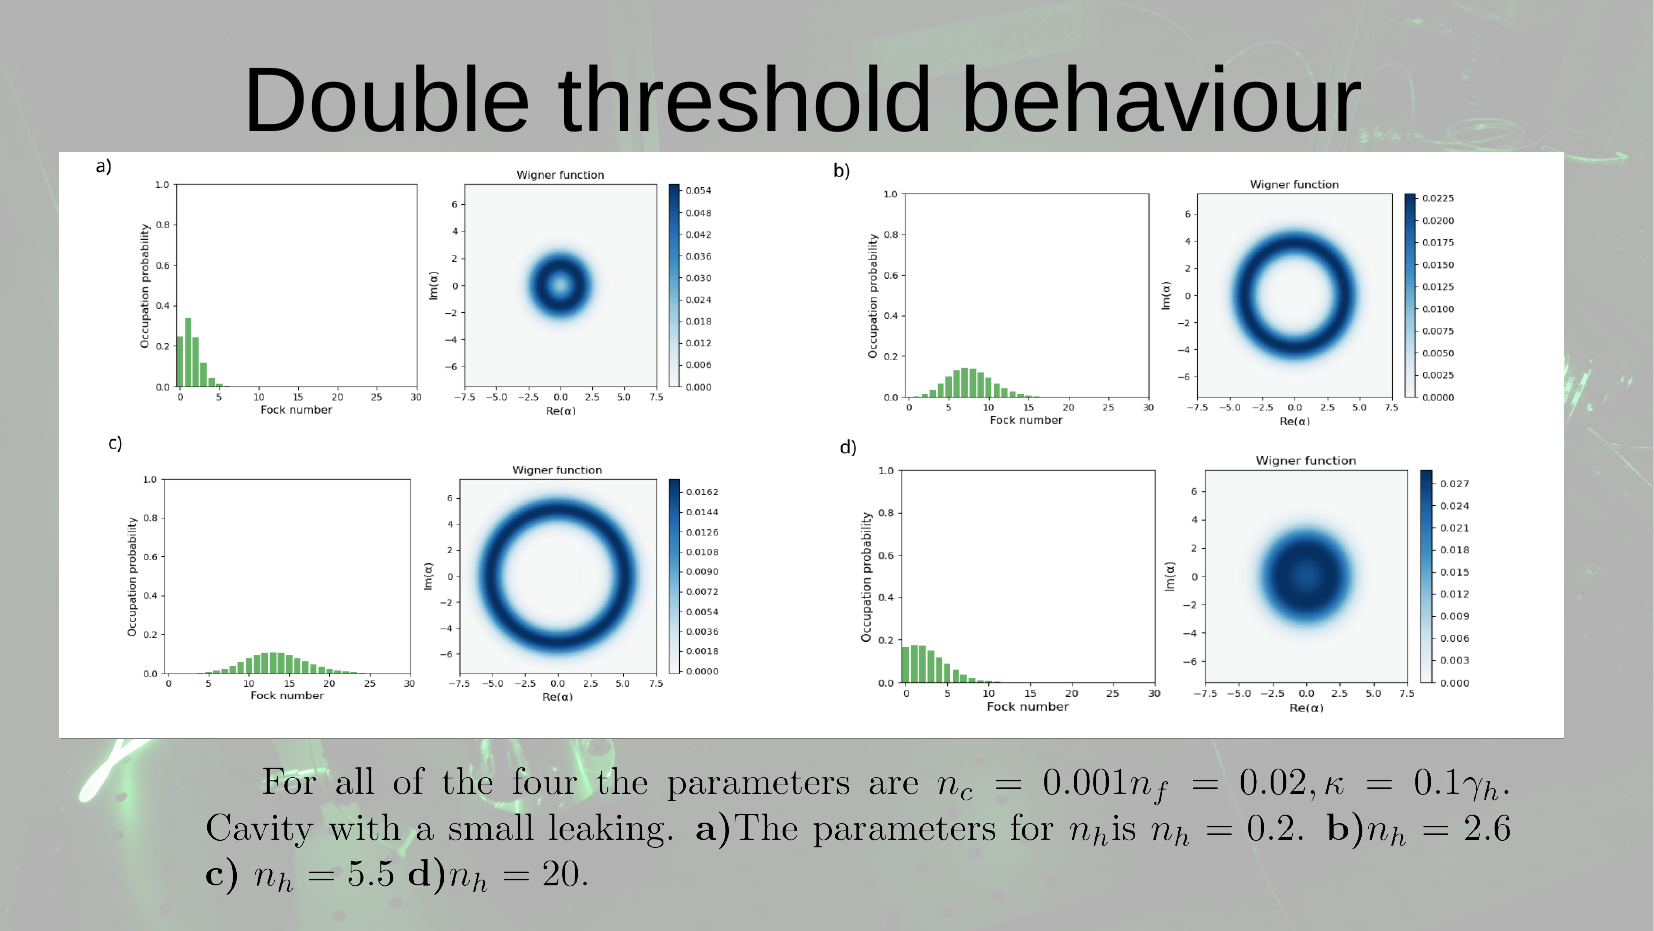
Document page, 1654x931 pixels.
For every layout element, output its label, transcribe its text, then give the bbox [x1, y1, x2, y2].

picture [59, 152, 1564, 739]
picture [206, 767, 1510, 895]
title Double threshold behaviour [59, 21, 1548, 152]
